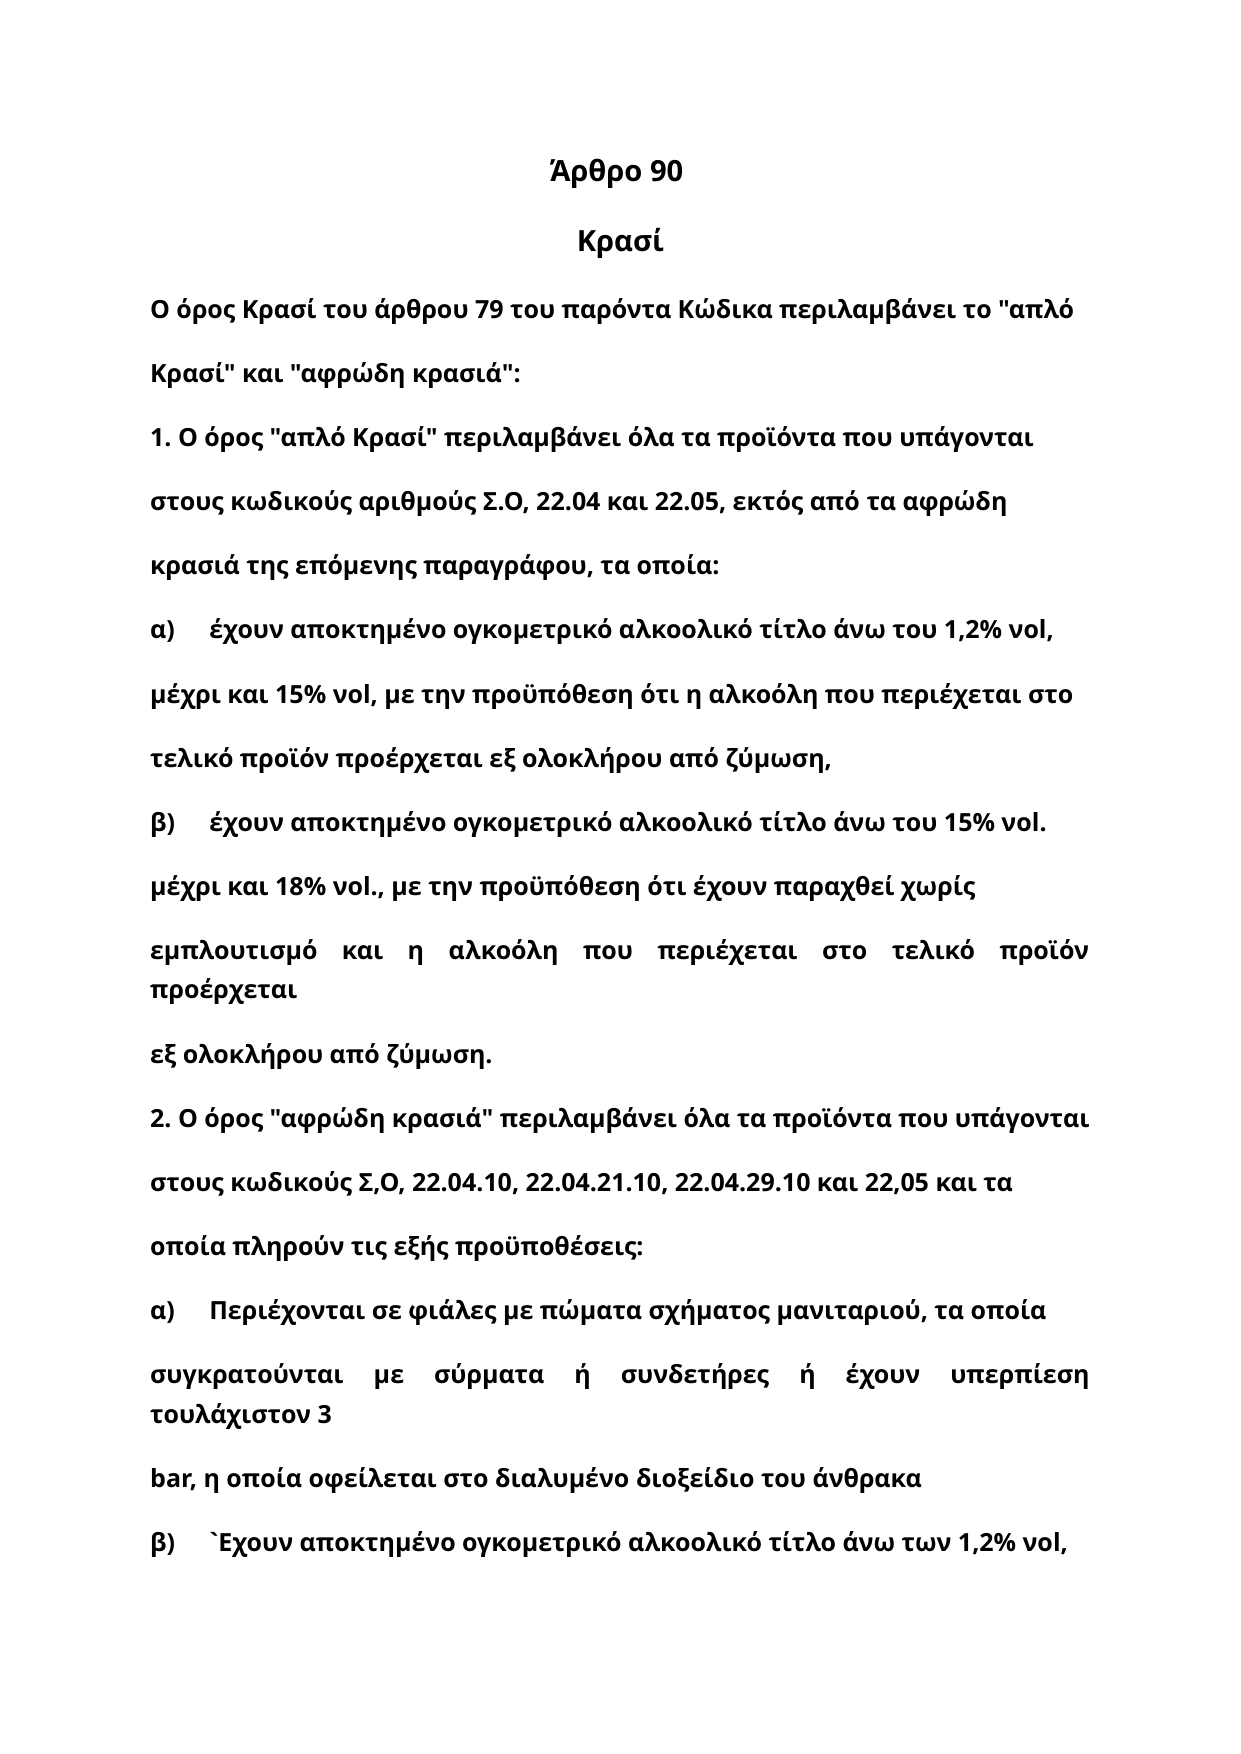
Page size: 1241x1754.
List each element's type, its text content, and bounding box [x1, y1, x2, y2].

text στους κωδικούς αριθμούς Σ.Ο, 22.04 και 22.05, εκτός από τα αφρώδη [150, 484, 1090, 518]
text bar, η οποία οφείλεται στο διαλυμένο διοξείδιο του άνθρακα [150, 1460, 1090, 1494]
text Ο όρος Κρασί του άρθρου 79 του παρόντα Κώδικα περιλαμβάνει το "απλό [150, 291, 1090, 325]
list β) `Εχουν αποκτημένο ογκομετρικό αλκοολικό τίτλο άνω των 1,2% νοl, [150, 1524, 1090, 1559]
text κρασιά της επόμενης παραγράφου, τα οποία: [150, 548, 1090, 582]
text τελικό προϊόν προέρχεται εξ ολοκλήρου από ζύμωση, [150, 740, 1090, 774]
text μέχρι και 18% νοl., με την προϋπόθεση ότι έχουν παραχθεί χωρίς [150, 869, 1090, 903]
text εξ ολοκλήρου από ζύμωση. [150, 1036, 1090, 1070]
text 1. Ο όρος "απλό Κρασί" περιλαμβάνει όλα τα προϊόντα που υπάγονται [150, 419, 1090, 454]
list β) έχουν αποκτημένο ογκομετρικό αλκοολικό τίτλο άνω του 15% νοl. [150, 804, 1090, 839]
list α) Περιέχονται σε φιάλες με πώματα σχήματος μανιταριού, τα οποία [150, 1293, 1090, 1327]
text μέχρι και 15% νοl, με την προϋπόθεση ότι η αλκοόλη που περιέχεται στο [150, 676, 1090, 710]
list α) έχουν αποκτημένο ογκομετρικό αλκοολικό τίτλο άνω του 1,2% νοl, [150, 612, 1090, 646]
subtitle Άρθρο 90 [150, 150, 1090, 190]
text οποία πληρούν τις εξής προϋποθέσεις: [150, 1229, 1090, 1263]
subtitle Κρασί [150, 221, 1090, 260]
text συγκρατούνται με σύρματα ή συνδετήρες ή έχουν υπερπίεση τουλάχιστον 3 [150, 1357, 1090, 1430]
text Κρασί" και "αφρώδη κρασιά": [150, 355, 1090, 389]
text στους κωδικούς Σ,Ο, 22.04.10, 22.04.21.10, 22.04.29.10 και 22,05 και τα [150, 1164, 1090, 1199]
text 2. Ο όρος "αφρώδη κρασιά" περιλαμβάνει όλα τα προϊόντα που υπάγονται [150, 1100, 1090, 1134]
text εμπλουτισμό και η αλκοόλη που περιέχεται στο τελικό προϊόν προέρχεται [150, 933, 1090, 1006]
